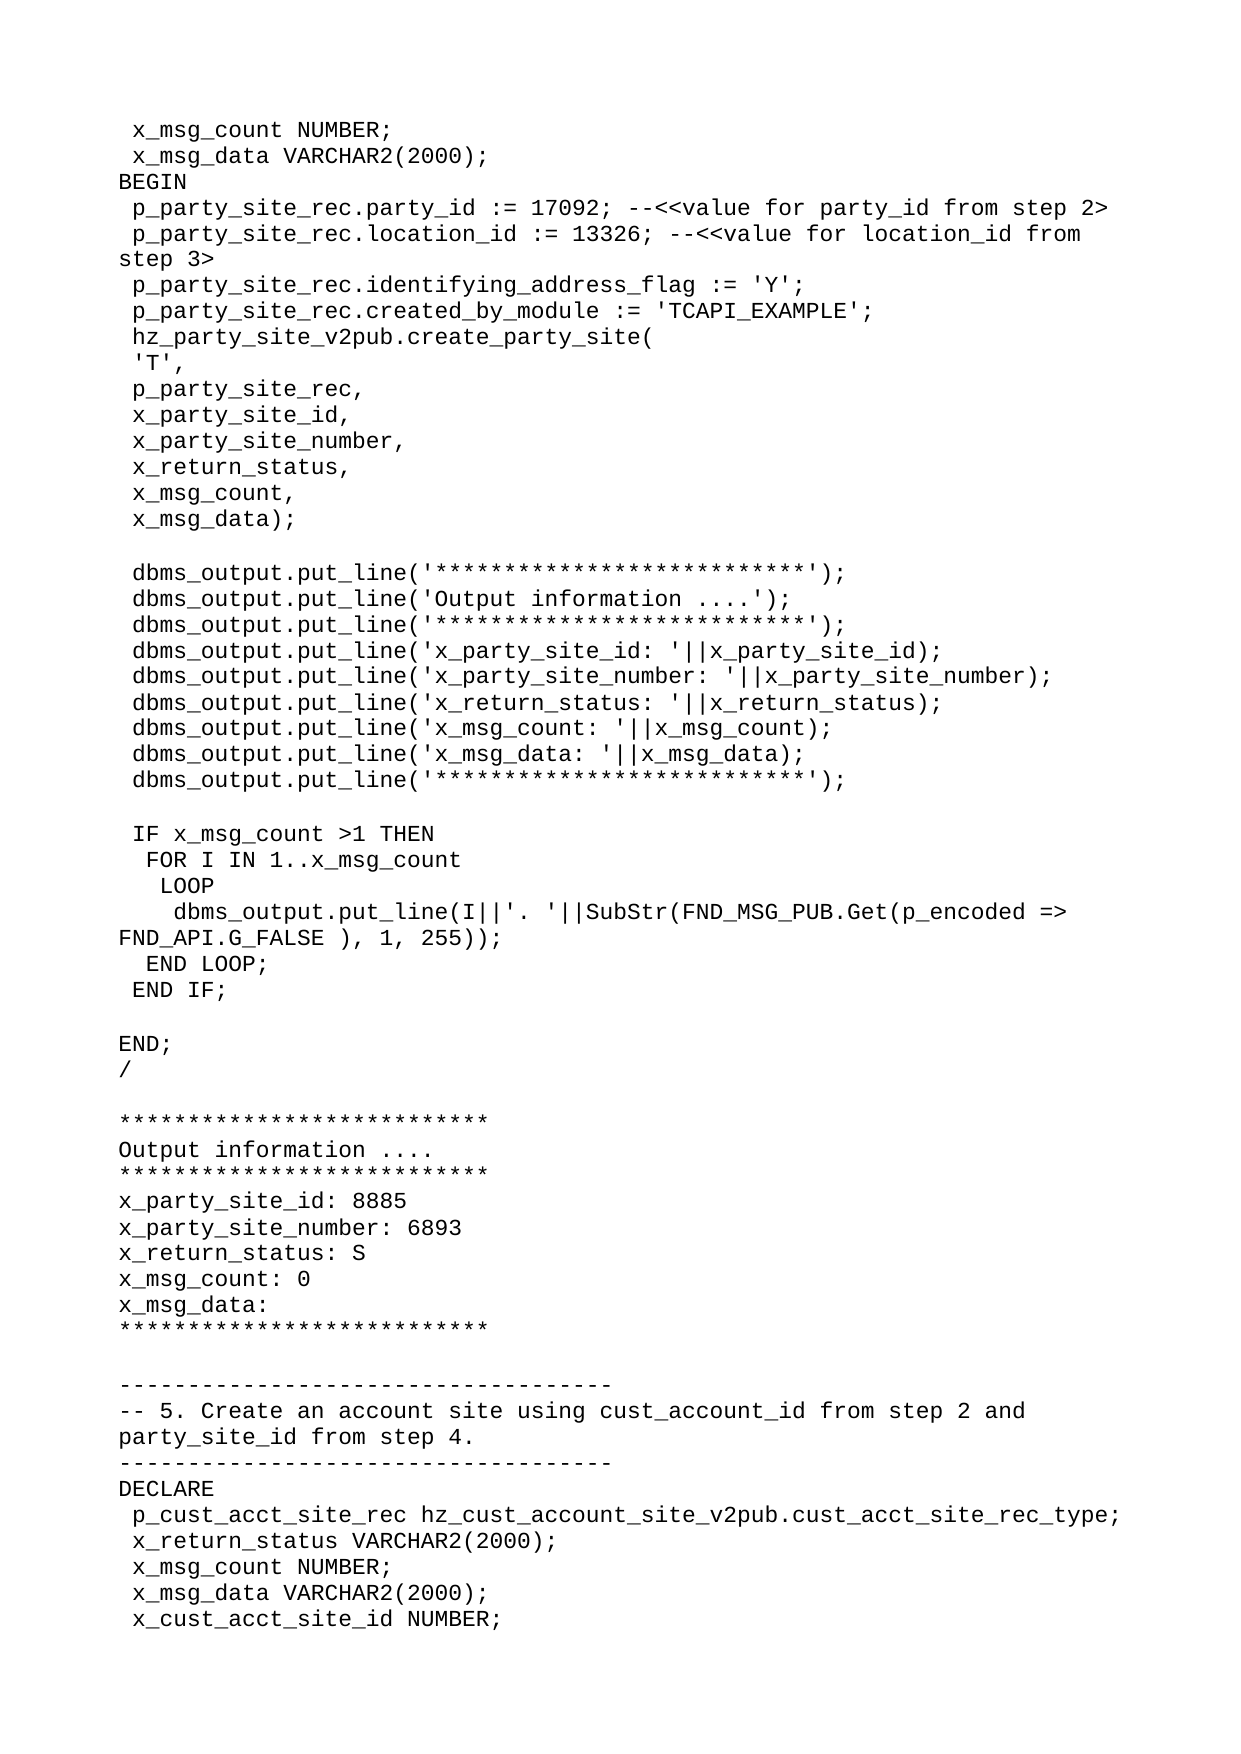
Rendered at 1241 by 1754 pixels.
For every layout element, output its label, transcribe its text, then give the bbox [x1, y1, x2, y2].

text x_msg_count: 0 [118, 1268, 1122, 1294]
text x_msg_data); [118, 507, 1122, 533]
text ------------------------------------ [118, 1451, 1122, 1477]
text END; [118, 1032, 1122, 1058]
text x_msg_count, [118, 481, 1122, 507]
text dbms_output.put_line('***************************'); [118, 613, 1122, 639]
text p_cust_acct_site_rec hz_cust_account_site_v2pub.cust_acct_site_rec_type; [118, 1503, 1122, 1529]
text -- 5. Create an account site using cust_account_id from step 2 and party_site_id from step 4. [118, 1399, 1122, 1451]
text x_party_site_id, [118, 403, 1122, 429]
text END IF; [118, 978, 1122, 1004]
text dbms_output.put_line('x_msg_count: '||x_msg_count); [118, 717, 1122, 743]
text x_party_site_id: 8885 [118, 1190, 1122, 1216]
text IF x_msg_count >1 THEN [118, 823, 1122, 848]
text dbms_output.put_line(I||'. '||SubStr(FND_MSG_PUB.Get(p_encoded => FND_API.G_FALSE ), 1, 255)); [118, 900, 1122, 952]
text BEGIN [118, 170, 1122, 196]
text x_msg_data VARCHAR2(2000); [118, 144, 1122, 170]
text *************************** [118, 1319, 1122, 1346]
text x_party_site_number: 6893 [118, 1216, 1122, 1242]
text Output information .... [118, 1138, 1122, 1164]
text dbms_output.put_line('x_return_status: '||x_return_status); [118, 691, 1122, 717]
text p_party_site_rec.created_by_module := 'TCAPI_EXAMPLE'; [118, 300, 1122, 326]
text p_party_site_rec, [118, 377, 1122, 403]
text END LOOP; [118, 952, 1122, 978]
text x_return_status: S [118, 1242, 1122, 1268]
text dbms_output.put_line('x_msg_data: '||x_msg_data); [118, 743, 1122, 769]
text x_msg_data: [118, 1294, 1122, 1319]
text dbms_output.put_line('x_party_site_id: '||x_party_site_id); [118, 639, 1122, 665]
text / [118, 1058, 1122, 1084]
text 'T', [118, 352, 1122, 377]
text x_msg_data VARCHAR2(2000); [118, 1581, 1122, 1607]
text LOOP [118, 874, 1122, 900]
text dbms_output.put_line('Output information ....'); [118, 587, 1122, 613]
text FOR I IN 1..x_msg_count [118, 848, 1122, 874]
text x_party_site_number, [118, 429, 1122, 455]
text dbms_output.put_line('x_party_site_number: '||x_party_site_number); [118, 665, 1122, 691]
text p_party_site_rec.location_id := 13326; --<<value for location_id from step 3> [118, 222, 1122, 274]
text x_return_status, [118, 455, 1122, 481]
text x_cust_acct_site_id NUMBER; [118, 1607, 1122, 1633]
text *************************** [118, 1112, 1122, 1138]
text ------------------------------------ [118, 1373, 1122, 1399]
text x_msg_count NUMBER; [118, 1555, 1122, 1581]
text DECLARE [118, 1477, 1122, 1503]
text hz_party_site_v2pub.create_party_site( [118, 326, 1122, 352]
text dbms_output.put_line('***************************'); [118, 769, 1122, 794]
text x_return_status VARCHAR2(2000); [118, 1529, 1122, 1555]
text p_party_site_rec.party_id := 17092; --<<value for party_id from step 2> [118, 196, 1122, 222]
text p_party_site_rec.identifying_address_flag := 'Y'; [118, 274, 1122, 300]
text dbms_output.put_line('***************************'); [118, 561, 1122, 587]
text *************************** [118, 1164, 1122, 1190]
text x_msg_count NUMBER; [118, 118, 1122, 144]
